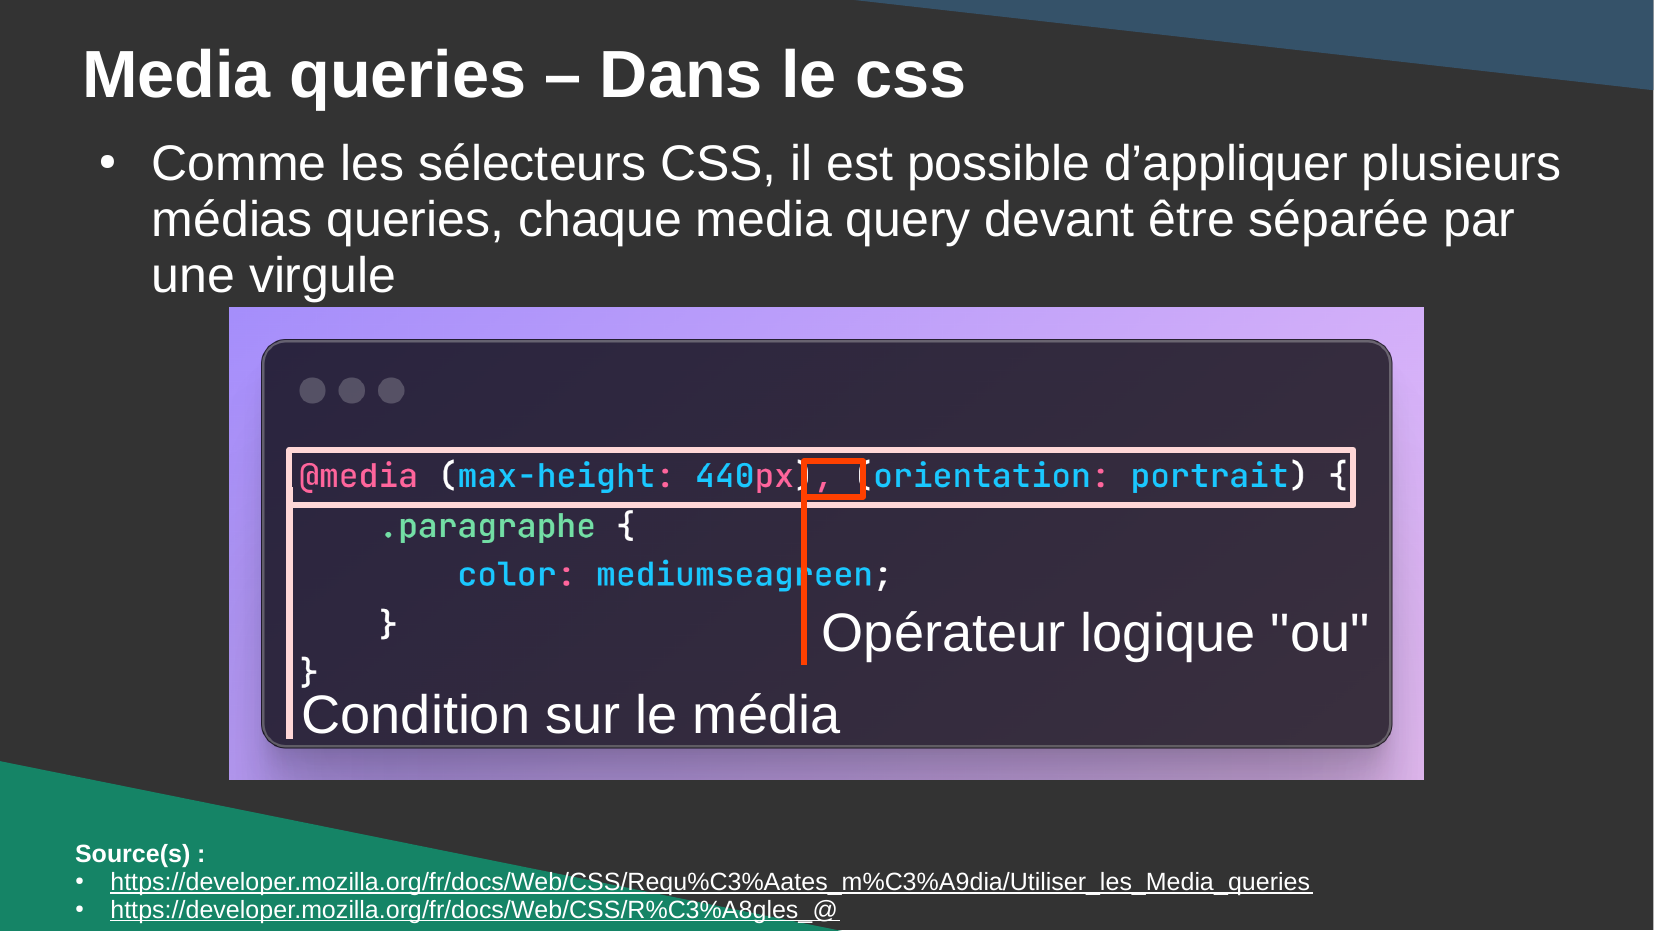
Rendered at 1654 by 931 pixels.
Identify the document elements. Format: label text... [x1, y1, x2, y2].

title Opérateur logique "ou" [821, 602, 1389, 663]
text_box [854, 0, 1654, 91]
text_box Source(s) : https://developer.mozilla.org/fr/docs/Web/CSS/Requ%C3%Aates_m%C3%A9dia/Utiliser_les_Media_queries https://developer.mozilla.org/fr/docs/Web/CSS/R%C3%A8gles_@ [60, 832, 1546, 931]
title Media queries – Dans le css [82, 37, 1571, 122]
text_box [0, 761, 352, 931]
picture [229, 308, 1424, 780]
title Condition sur le média [301, 685, 928, 746]
list Comme les sélecteurs CSS, il est possible d’appliquer plusieurs médias queries, chaque media query devant être séparée par une virgule [80, 135, 1605, 308]
